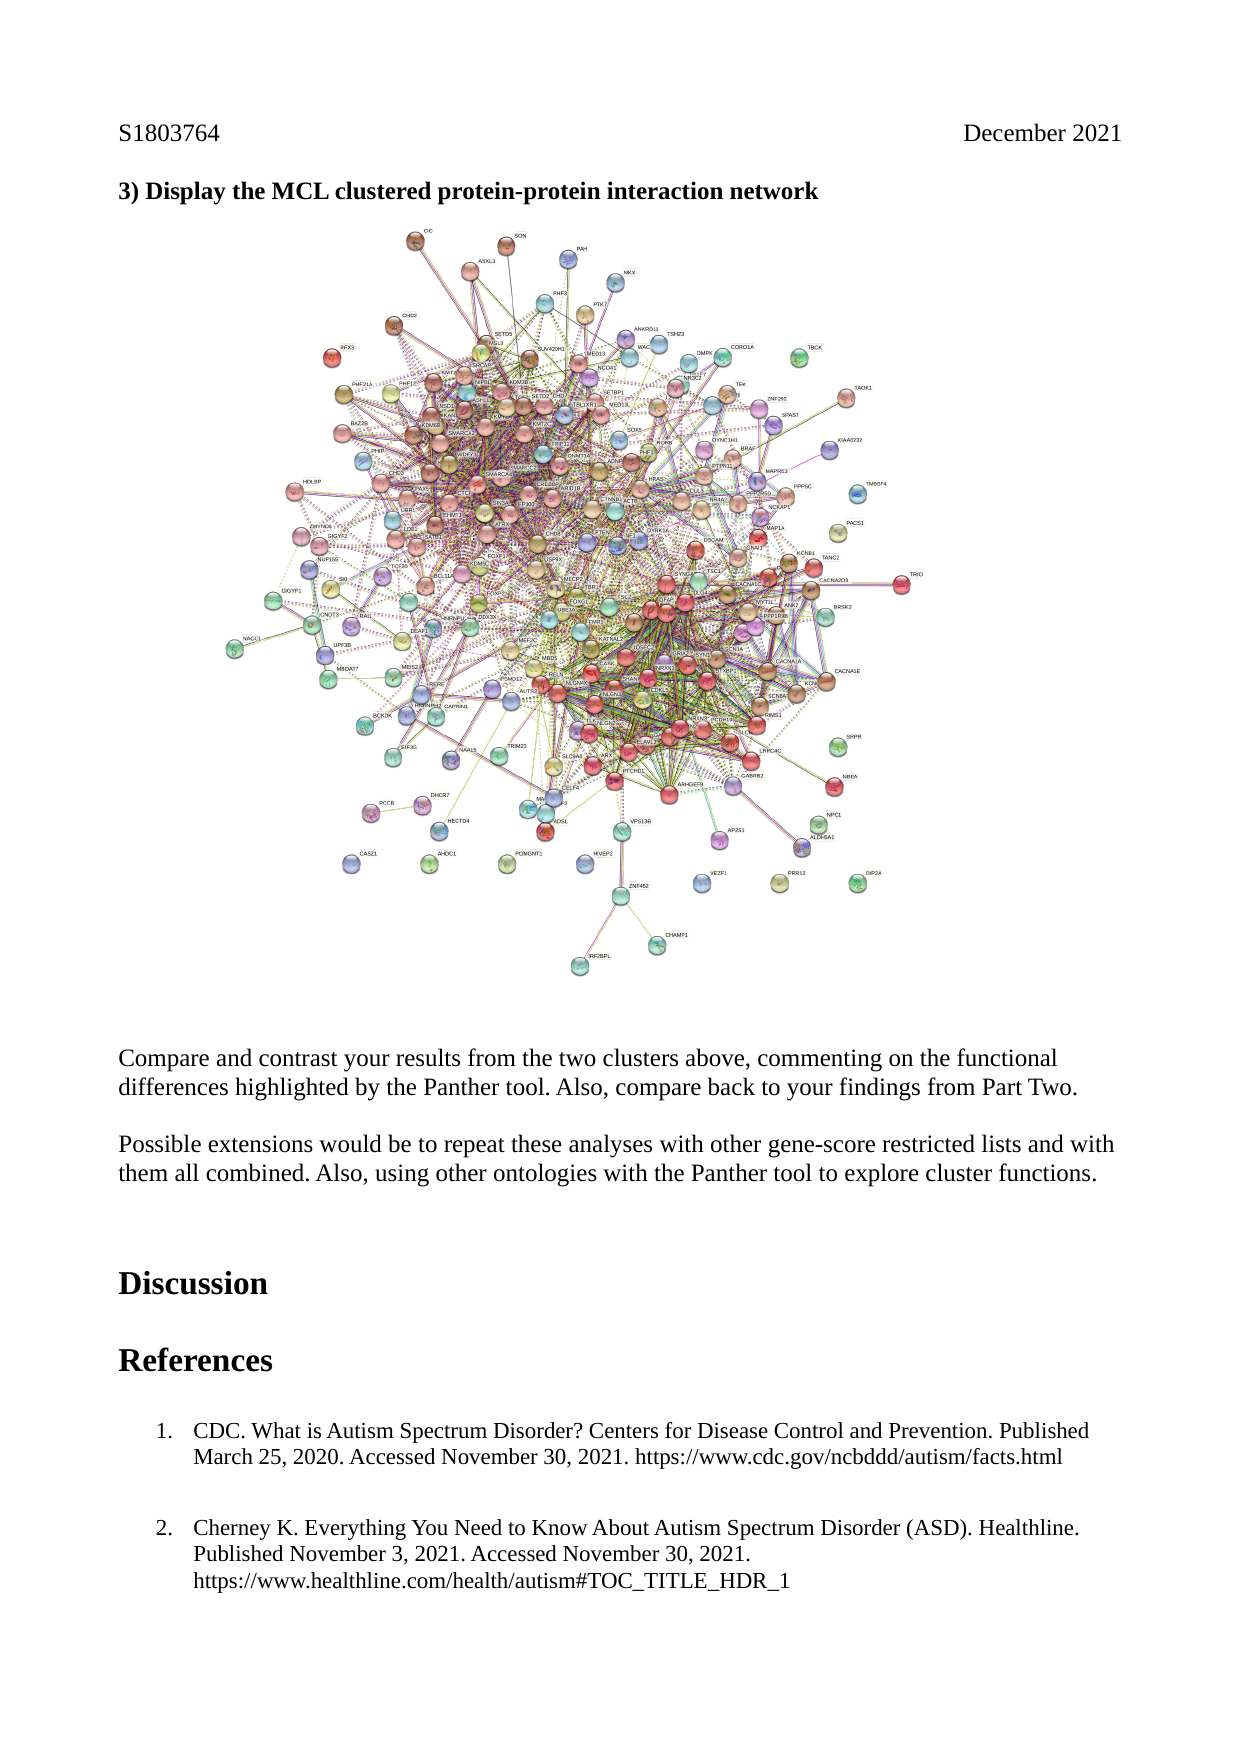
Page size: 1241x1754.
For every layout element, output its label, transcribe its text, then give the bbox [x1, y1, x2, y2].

picture [215, 218, 924, 986]
text ‌ [118, 1593, 1122, 1619]
text 3) Display the MCL clustered protein-protein interaction network [118, 176, 1122, 1043]
text Discussion [118, 1263, 1122, 1340]
text References [118, 1340, 1122, 1378]
list CDC. What is Autism Spectrum Disorder? Centers for Disease Control and Prevention. Published March 25, 2020. Accessed November 30, 2021. https://www.cdc.gov/ncbddd/autism/facts.html [156, 1417, 1122, 1469]
text ‌ [118, 1469, 1122, 1496]
list Cherney K. Everything You Need to Know About Autism Spectrum Disorder (ASD). Healthline. Published November 3, 2021. Accessed November 30, 2021. https://www.healthline.com/health/autism#TOC_TITLE_HDR_1 [156, 1514, 1122, 1593]
text Compare and contrast your results from the two clusters above, commenting on the functional differences highlighted by the Panther tool. Also, compare back to your findings from Part Two. Possible extensions would be to repeat these analyses with other gene-score restricted lists and with them all combined. Also, using other ontologies with the Panther tool to explore cluster functions. [118, 1043, 1122, 1187]
